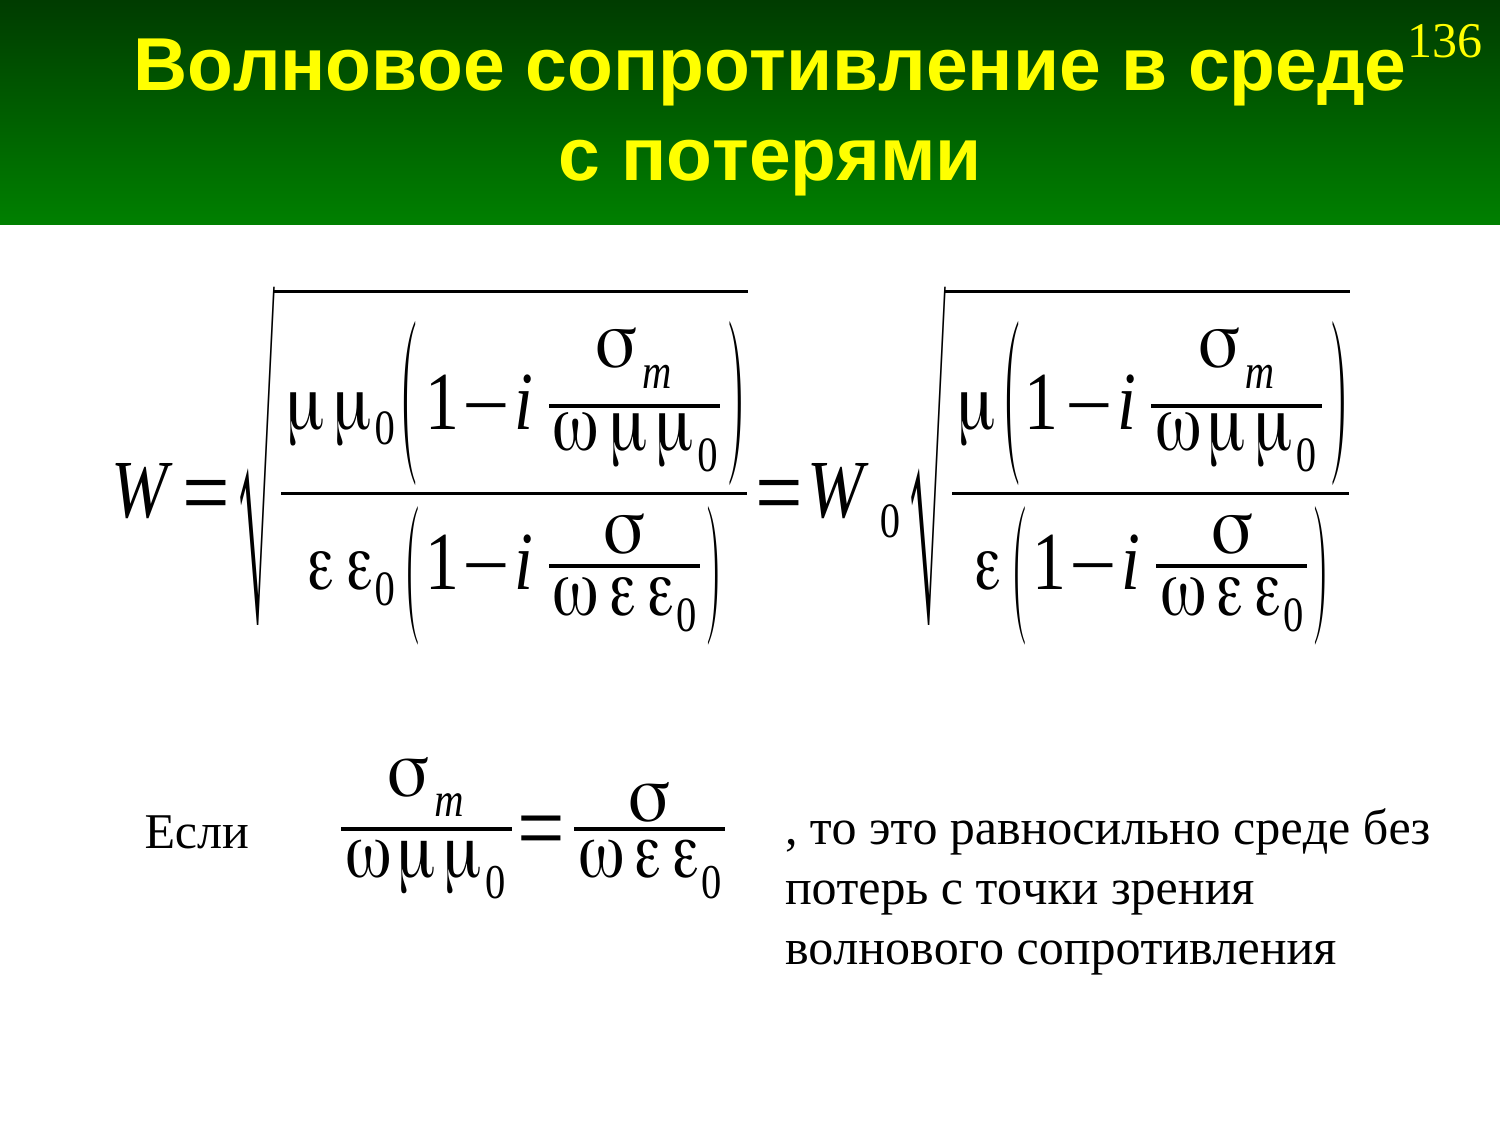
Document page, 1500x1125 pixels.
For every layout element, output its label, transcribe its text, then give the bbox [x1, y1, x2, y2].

text_box , то это равносильно среде без потерь с точки зрения волнового сопротивления [770, 787, 1477, 983]
text_box Если [129, 791, 319, 927]
title Волновое сопротивление в среде с потерями [100, 7, 1441, 204]
chart [94, 284, 1370, 650]
chart [320, 750, 745, 910]
